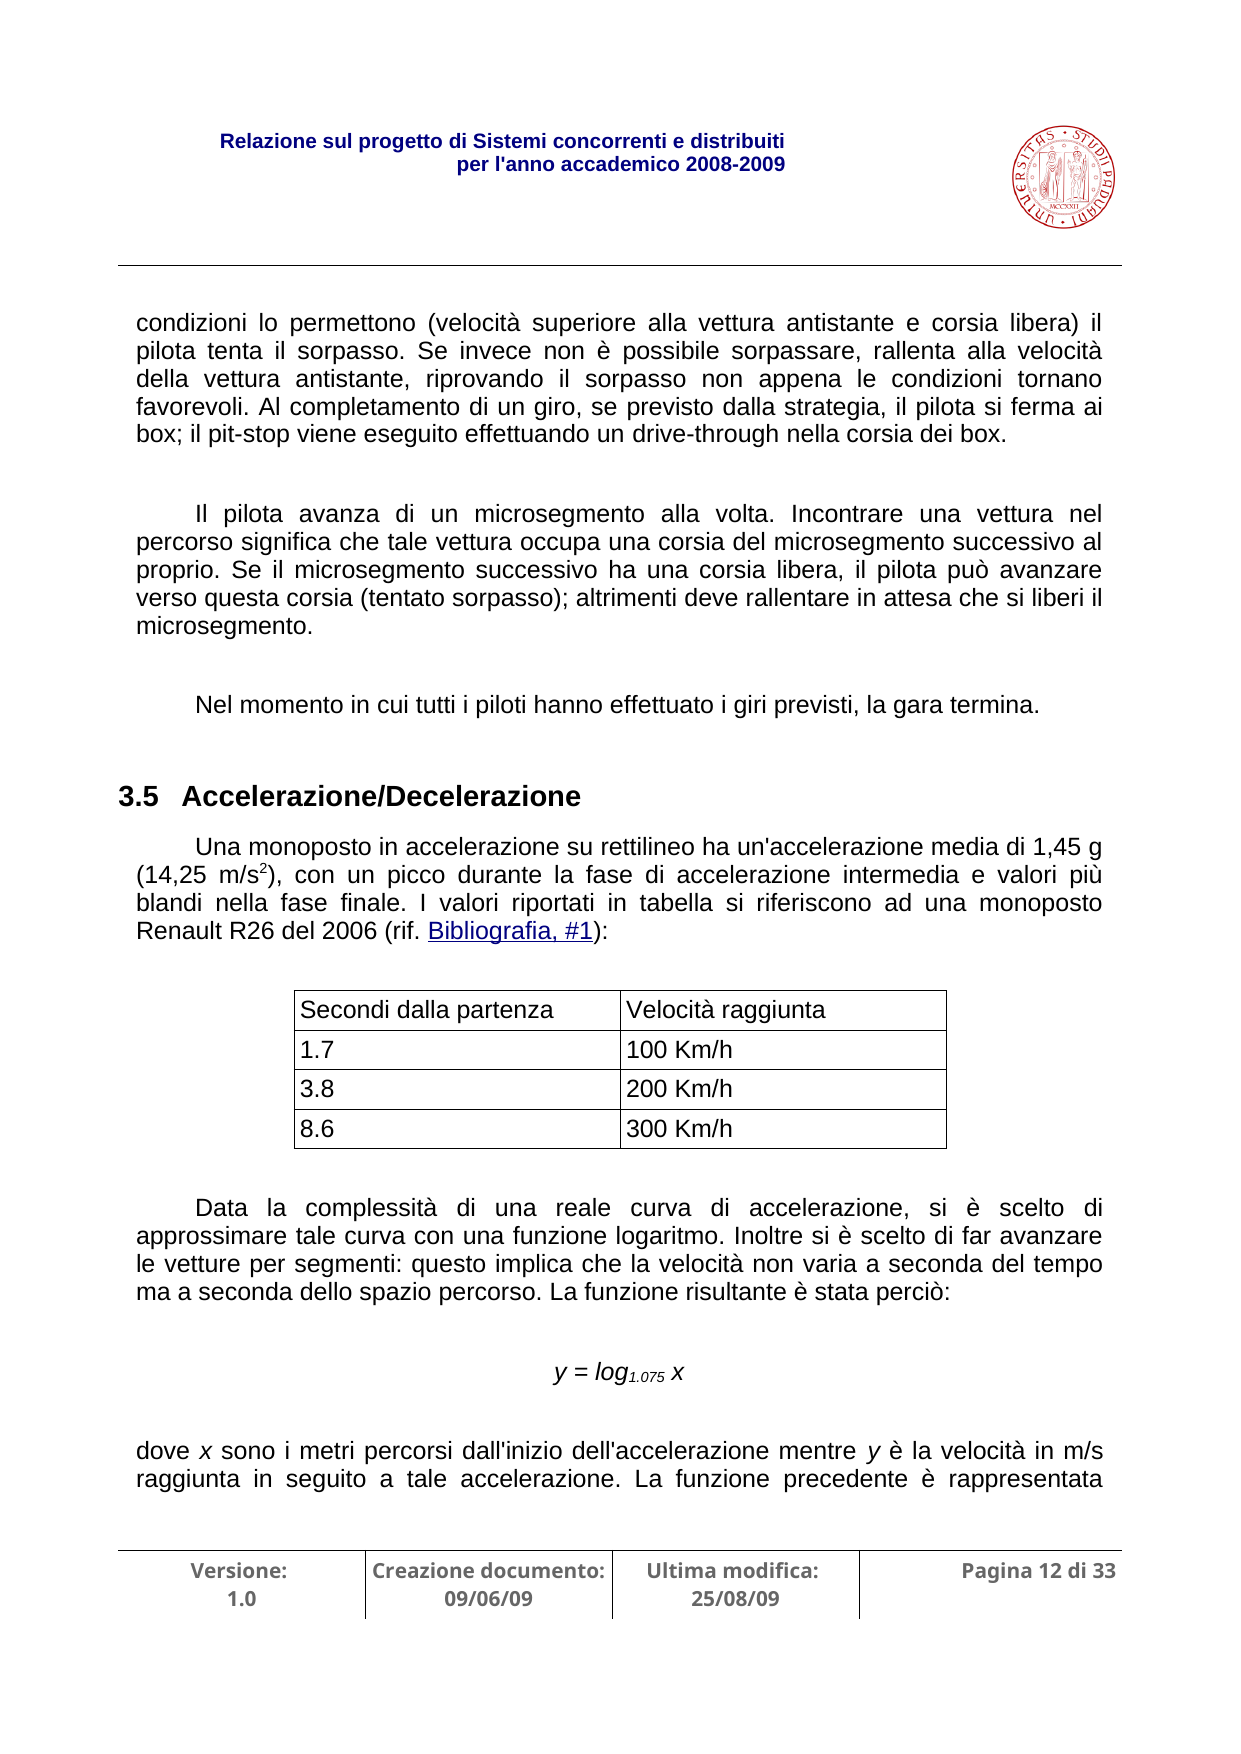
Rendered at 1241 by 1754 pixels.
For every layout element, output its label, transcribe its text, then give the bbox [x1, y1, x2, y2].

table_header Velocità raggiunta [621, 991, 946, 1030]
text y = log1.075 x [136, 1357, 1104, 1385]
table_cell 8,6 [295, 1110, 620, 1148]
table_cell 100 Km/h [621, 1031, 946, 1069]
text Una monoposto in accelerazione su rettilineo ha un'accelerazione media di 1,45 g (14,25 m/s2), con un picco durante la fase di accelerazione intermedia e valori più blandi nella fase finale. I valori riportati in tabella si riferiscono ad una monoposto Renault R26 del 2006 (rif. Bibliografia, #1): [136, 833, 1104, 944]
table_cell 300 Km/h [621, 1110, 946, 1148]
text condizioni lo permettono (velocità superiore alla vettura antistante e corsia libera) il pilota tenta il sorpasso. Se invece non è possibile sorpassare, rallenta alla velocità della vettura antistante, riprovando il sorpasso non appena le condizioni tornano favorevoli. Al completamento di un giro, se previsto dalla strategia, il pilota si ferma ai box; il pit-stop viene eseguito effettuando un drive-through nella corsia dei box. [136, 309, 1104, 448]
table_cell 1,7 [295, 1031, 620, 1069]
text dove x sono i metri percorsi dall'inizio dell'accelerazione mentre y è la velocità in m/s raggiunta in seguito a tale accelerazione. La funzione precedente è rappresentata [136, 1437, 1104, 1493]
picture [1010, 123, 1117, 231]
text Nel momento in cui tutti i piloti hanno effettuato i giri previsti, la gara termina. [136, 691, 1104, 719]
text Data la complessità di una reale curva di accelerazione, si è scelto di approssimare tale curva con una funzione logaritmo. Inoltre si è scelto di far avanzare le vetture per segmenti: questo implica che la velocità non varia a seconda del tempo ma a seconda dello spazio percorso. La funzione risultante è stata perciò: [136, 1194, 1104, 1306]
table_header Secondi dalla partenza [295, 991, 620, 1030]
table_cell 3,8 [295, 1070, 620, 1109]
table_cell 200 Km/h [621, 1070, 946, 1109]
text Il pilota avanza di un microsegmento alla volta. Incontrare una vettura nel percorso significa che tale vettura occupa una corsia del microsegmento successivo al proprio. Se il microsegmento successivo ha una corsia libera, il pilota può avanzare verso questa corsia (tentato sorpasso); altrimenti deve rallentare in attesa che si liberi il microsegmento. [136, 500, 1104, 639]
subtitle Accelerazione/Decelerazione [118, 779, 1122, 812]
